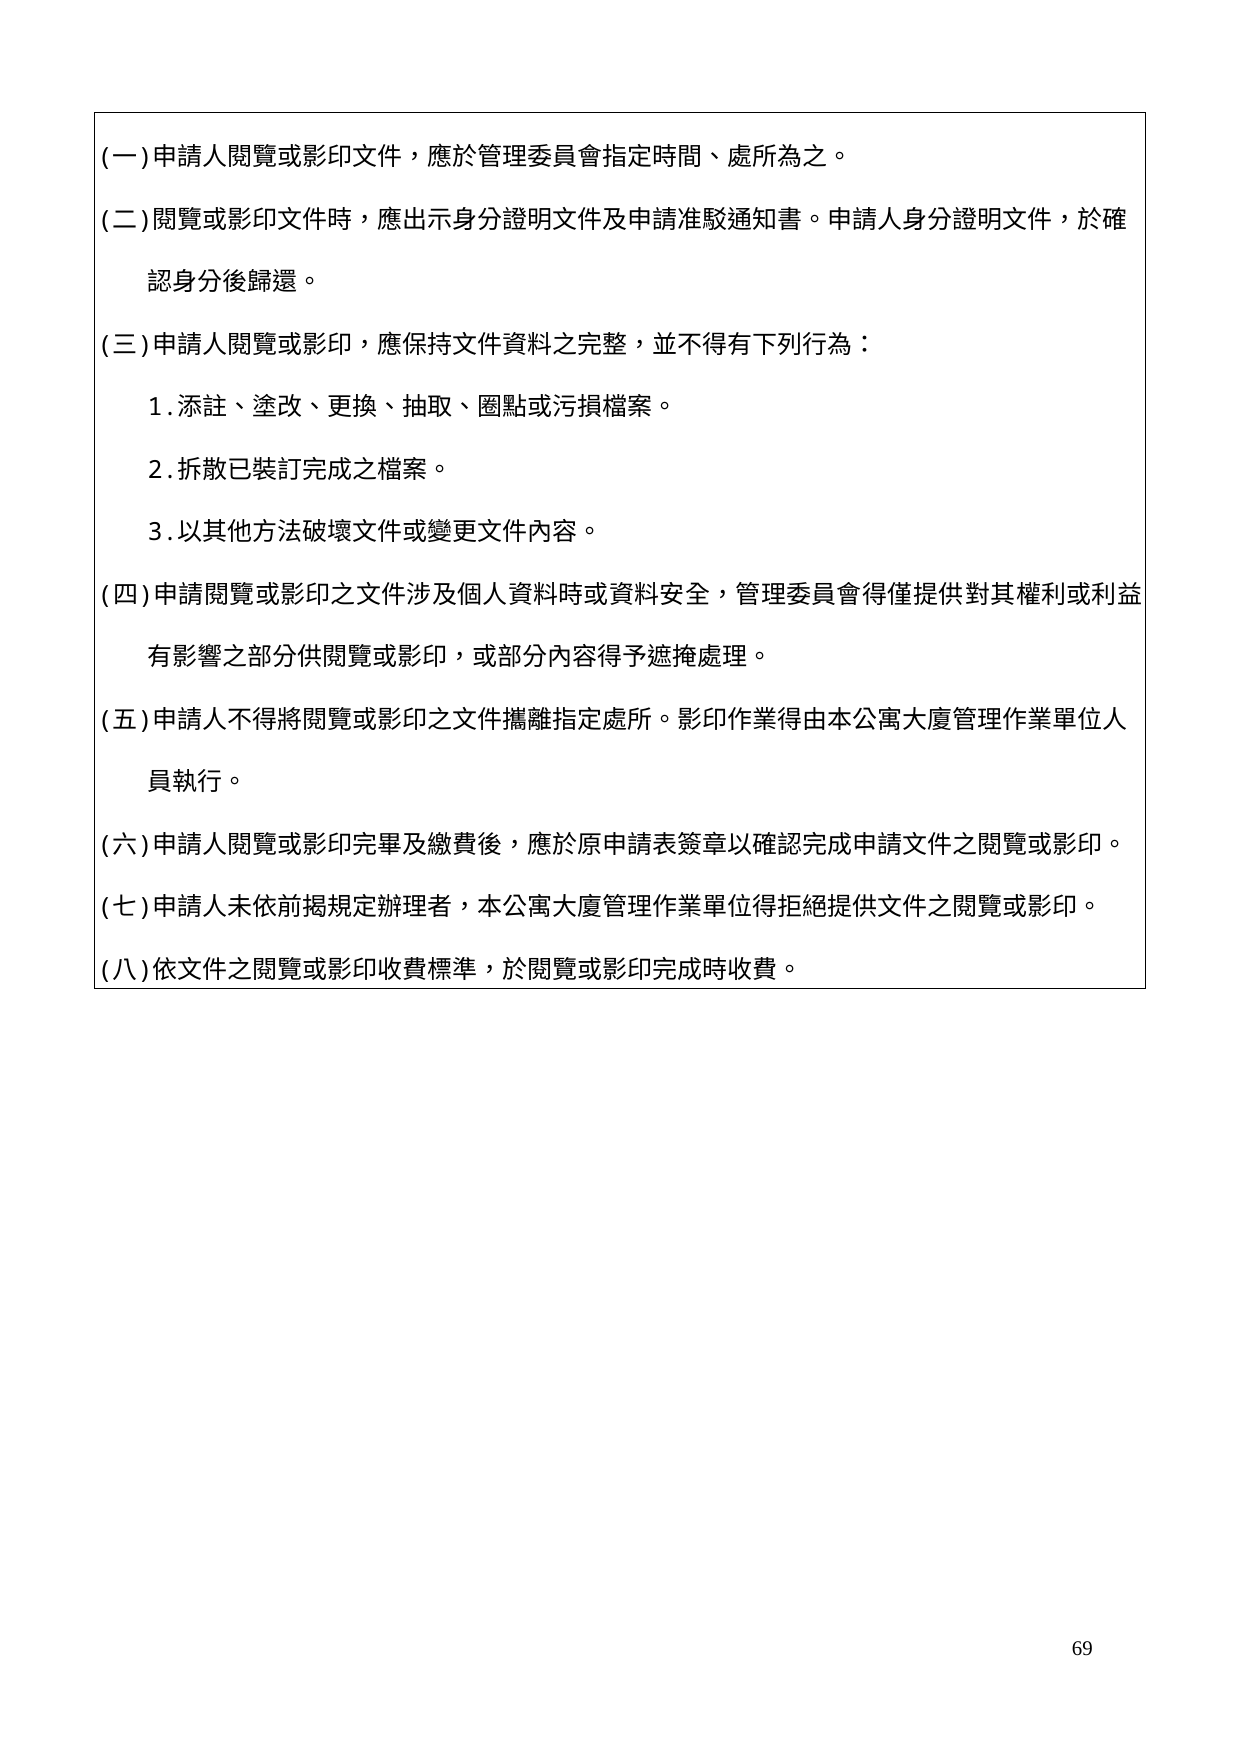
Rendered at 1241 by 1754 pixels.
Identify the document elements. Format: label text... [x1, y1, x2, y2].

table_cell (一)申請人閱覽或影印文件，應於管理委員會指定時間、處所為之。 (二)閱覽或影印文件時，應出示身分證明文件及申請准駁通知書。申請人身分證明文件，於確認身分後歸還。 (三)申請人閱覽或影印，應保持文件資料之完整，並不得有下列行為： 1.添註、塗改、更換、抽取、圈點或污損檔案。 2.拆散已裝訂完成之檔案。 3.以其他方法破壞文件或變更文件內容。 (四)申請閱覽或影印之文件涉及個人資料時或資料安全，管理委員會得僅提供對其權利或利益有影響之部分供閱覽或影印，或部分內容得予遮掩處理。 (五)申請人不得將閱覽或影印之文件攜離指定處所。影印作業得由本公寓大廈管理作業單位人員執行。 (六)申請人閱覽或影印完畢及繳費後，應於原申請表簽章以確認完成申請文件之閱覽或影印。 (七)申請人未依前揭規定辦理者，本公寓大廈管理作業單位得拒絕提供文件之閱覽或影印。 (八)依文件之閱覽或影印收費標準，於閱覽或影印完成時收費。 [95, 113, 1145, 988]
